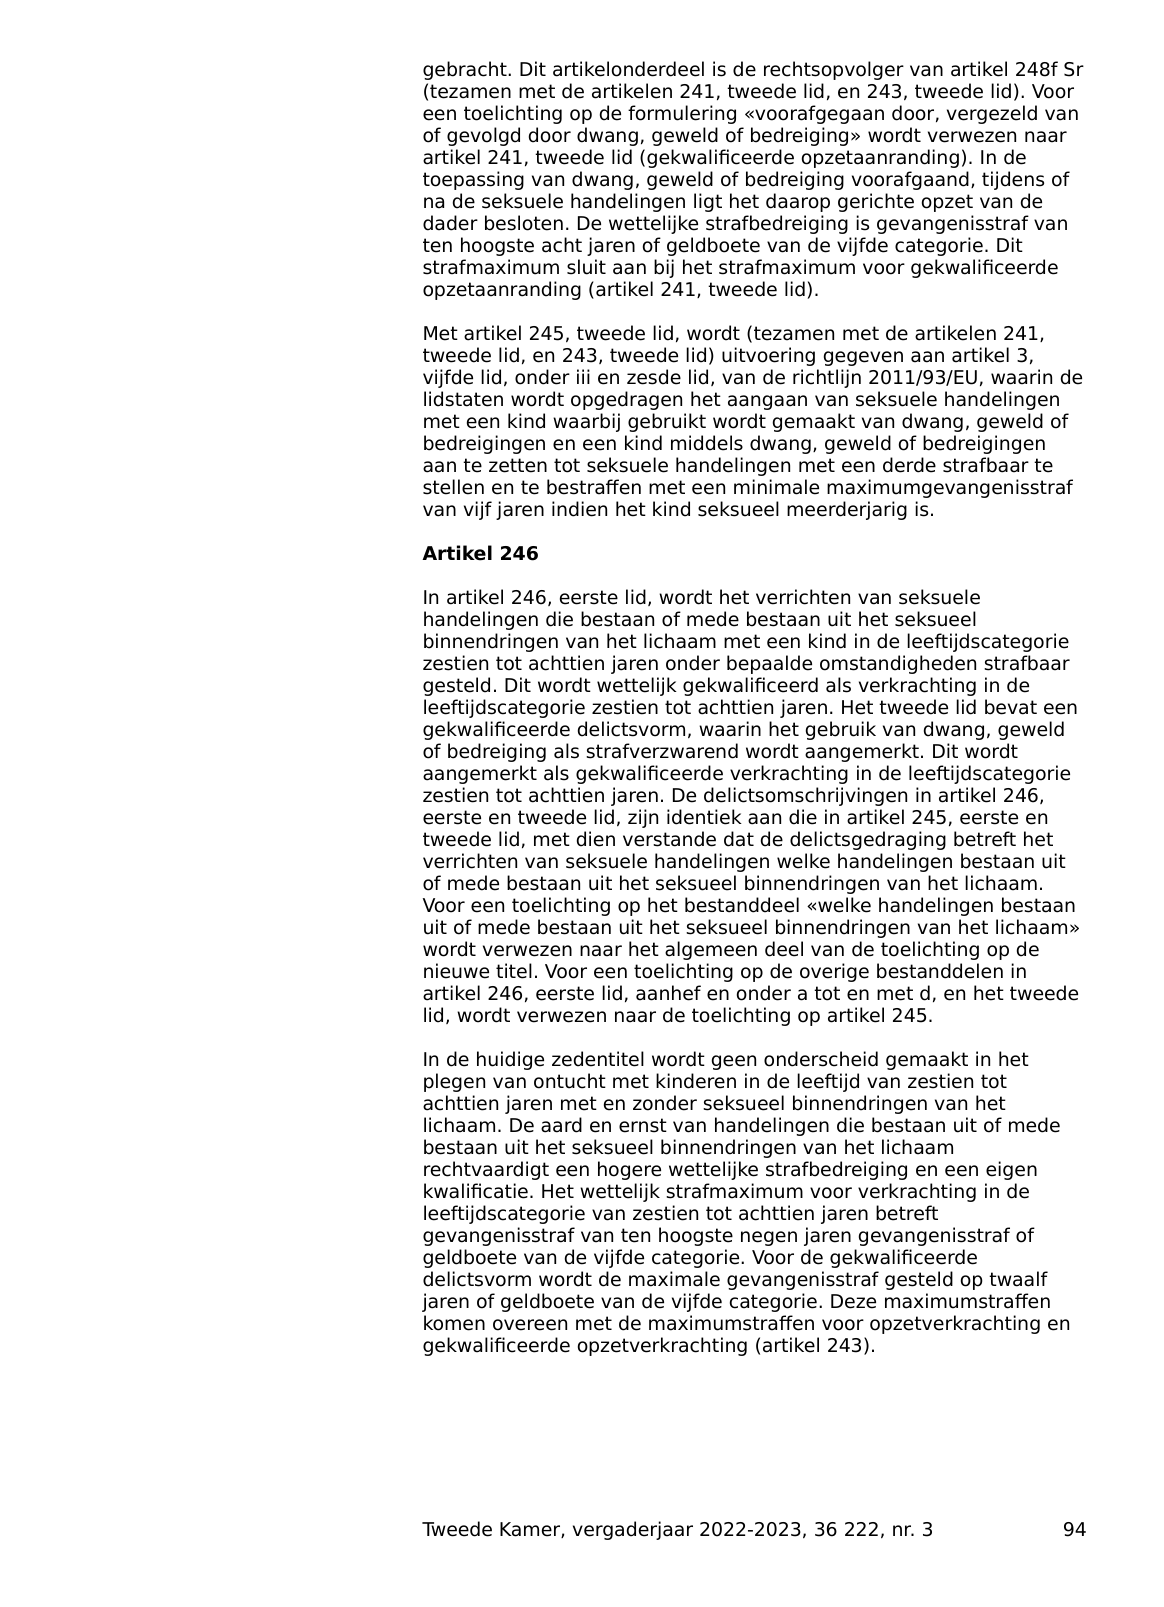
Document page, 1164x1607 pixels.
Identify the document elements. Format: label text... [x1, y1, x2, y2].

text gebracht. Dit artikelonderdeel is de rechtsopvolger van artikel 248f Sr (tezamen met de artikelen 241, tweede lid, en 243, tweede lid). Voor een toelichting op de formulering «voorafgegaan door, vergezeld van of gevolgd door dwang, geweld of bedreiging» wordt verwezen naar artikel 241, tweede lid (gekwalificeerde opzetaanranding). In de toepassing van dwang, geweld of bedreiging voorafgaand, tijdens of na de seksuele handelingen ligt het daarop gerichte opzet van de dader besloten. De wettelijke strafbedreiging is gevangenisstraf van ten hoogste acht jaren of geldboete van de vijfde categorie. Dit strafmaximum sluit aan bij het strafmaximum voor gekwalificeerde opzetaanranding (artikel 241, tweede lid). [422, 59, 1087, 301]
text In de huidige zedentitel wordt geen onderscheid gemaakt in het plegen van ontucht met kinderen in de leeftijd van zestien tot achttien jaren met en zonder seksueel binnendringen van het lichaam. De aard en ernst van handelingen die bestaan uit of mede bestaan uit het seksueel binnendringen van het lichaam rechtvaardigt een hogere wettelijke strafbedreiging en een eigen kwalificatie. Het wettelijk strafmaximum voor verkrachting in de leeftijdscategorie van zestien tot achttien jaren betreft gevangenisstraf van ten hoogste negen jaren gevangenisstraf of geldboete van de vijfde categorie. Voor de gekwalificeerde delictsvorm wordt de maximale gevangenisstraf gesteld op twaalf jaren of geldboete van de vijfde categorie. Deze maximumstraffen komen overeen met de maximumstraffen voor opzetverkrachting en gekwalificeerde opzetverkrachting (artikel 243). [422, 1049, 1087, 1357]
text In artikel 246, eerste lid, wordt het verrichten van seksuele handelingen die bestaan of mede bestaan uit het seksueel binnendringen van het lichaam met een kind in de leeftijdscategorie zestien tot achttien jaren onder bepaalde omstandigheden strafbaar gesteld. Dit wordt wettelijk gekwalificeerd als verkrachting in de leeftijdscategorie zestien tot achttien jaren. Het tweede lid bevat een gekwalificeerde delictsvorm, waarin het gebruik van dwang, geweld of bedreiging als strafverzwarend wordt aangemerkt. Dit wordt aangemerkt als gekwalificeerde verkrachting in de leeftijdscategorie zestien tot achttien jaren. De delictsomschrijvingen in artikel 246, eerste en tweede lid, zijn identiek aan die in artikel 245, eerste en tweede lid, met dien verstande dat de delictsgedraging betreft het verrichten van seksuele handelingen welke handelingen bestaan uit of mede bestaan uit het seksueel binnendringen van het lichaam. Voor een toelichting op het bestanddeel «welke handelingen bestaan uit of mede bestaan uit het seksueel binnendringen van het lichaam» wordt verwezen naar het algemeen deel van de toelichting op de nieuwe titel. Voor een toelichting op de overige bestanddelen in artikel 246, eerste lid, aanhef en onder a tot en met d, en het tweede lid, wordt verwezen naar de toelichting op artikel 245. [422, 587, 1087, 1027]
subtitle Artikel 246 [422, 543, 1087, 565]
text Met artikel 245, tweede lid, wordt (tezamen met de artikelen 241, tweede lid, en 243, tweede lid) uitvoering gegeven aan artikel 3, vijfde lid, onder iii en zesde lid, van de richtlijn 2011/93/EU, waarin de lidstaten wordt opgedragen het aangaan van seksuele handelingen met een kind waarbij gebruikt wordt gemaakt van dwang, geweld of bedreigingen en een kind middels dwang, geweld of bedreigingen aan te zetten tot seksuele handelingen met een derde strafbaar te stellen en te bestraffen met een minimale maximumgevangenisstraf van vijf jaren indien het kind seksueel meerderjarig is. [422, 323, 1087, 521]
